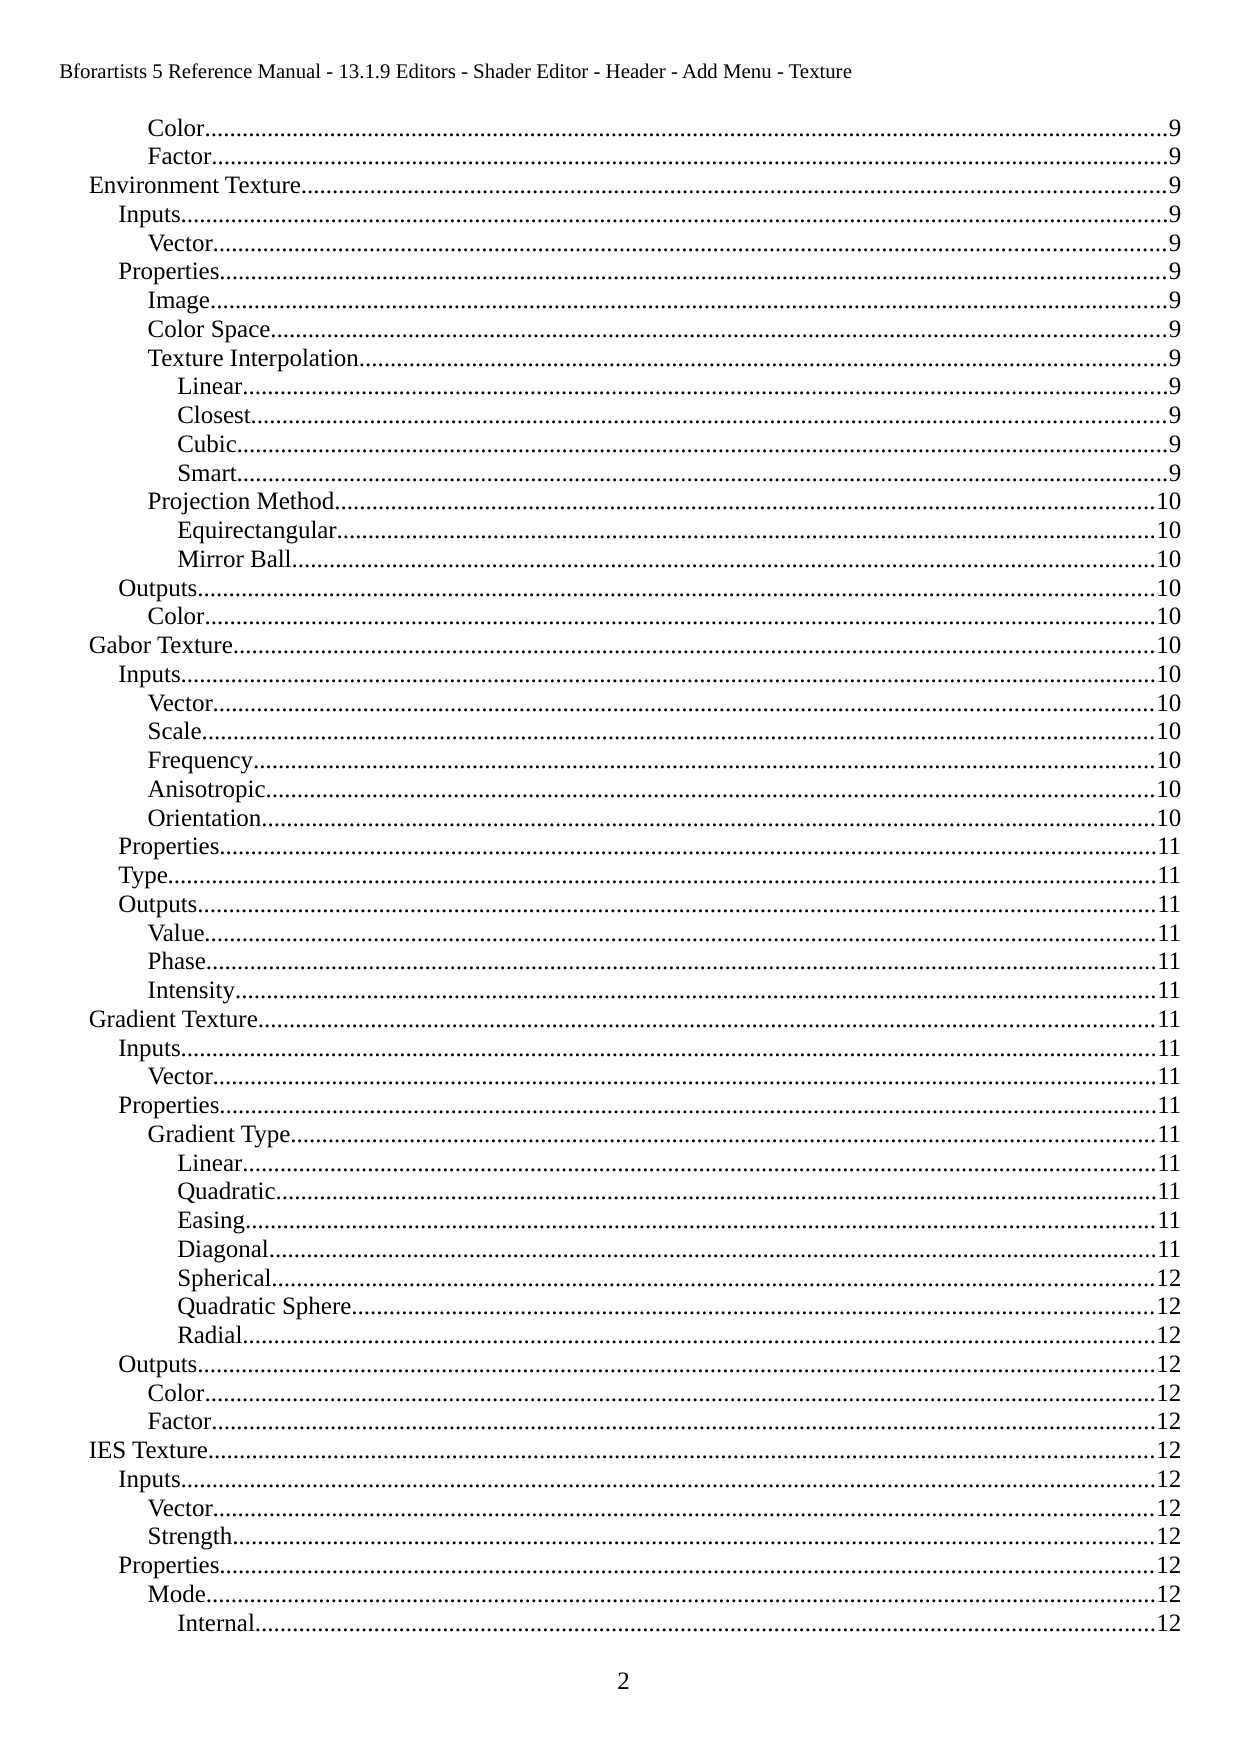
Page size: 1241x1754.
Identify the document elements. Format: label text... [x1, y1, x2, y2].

text Outputs 11 [118, 889, 1181, 918]
text Radial 12 [177, 1320, 1181, 1349]
text Gradient Type 11 [147, 1119, 1181, 1148]
text Vector 10 [147, 688, 1181, 716]
text Color 12 [147, 1378, 1181, 1406]
text Linear 9 [177, 371, 1181, 400]
text Properties 11 [118, 1090, 1181, 1119]
text Diagonal 11 [177, 1234, 1181, 1263]
text Smart 9 [177, 458, 1181, 486]
text Outputs 10 [118, 573, 1181, 601]
text Orientation 10 [147, 803, 1181, 831]
text Properties 12 [118, 1550, 1181, 1579]
text Quadratic 11 [177, 1176, 1181, 1205]
text Projection Method 10 [147, 486, 1181, 515]
text Environment Texture 9 [88, 170, 1181, 199]
text Texture Interpolation 9 [147, 343, 1181, 371]
text Easing 11 [177, 1205, 1181, 1234]
text Properties 11 [118, 831, 1181, 860]
text Mirror Ball 10 [177, 544, 1181, 573]
text Color Space 9 [147, 314, 1181, 343]
text Value 11 [147, 918, 1181, 946]
text Gabor Texture 10 [88, 630, 1181, 659]
text Inputs 9 [118, 199, 1181, 228]
text Factor 12 [147, 1406, 1181, 1435]
text Vector 12 [147, 1493, 1181, 1521]
text Strength 12 [147, 1521, 1181, 1550]
text Image 9 [147, 285, 1181, 314]
text Scale 10 [147, 716, 1181, 745]
text Factor 9 [147, 141, 1181, 170]
text Linear 11 [177, 1148, 1181, 1176]
text Inputs 12 [118, 1464, 1181, 1493]
text Inputs 10 [118, 659, 1181, 688]
text Spherical 12 [177, 1263, 1181, 1291]
text Type 11 [118, 860, 1181, 889]
text Internal 12 [177, 1608, 1181, 1636]
text IES Texture 12 [88, 1435, 1181, 1464]
text Quadratic Sphere 12 [177, 1291, 1181, 1320]
text Closest 9 [177, 400, 1181, 429]
text Intensity 11 [147, 975, 1181, 1004]
text Color 10 [147, 601, 1181, 630]
text Equirectangular 10 [177, 515, 1181, 544]
text Cubic 9 [177, 429, 1181, 458]
text Anisotropic 10 [147, 774, 1181, 803]
text Frequency 10 [147, 745, 1181, 774]
text Color 9 [147, 113, 1181, 141]
text Vector 11 [147, 1061, 1181, 1090]
text Vector 9 [147, 228, 1181, 256]
text Gradient Texture 11 [88, 1004, 1181, 1033]
text Inputs 11 [118, 1033, 1181, 1061]
text Mode 12 [147, 1579, 1181, 1608]
text Outputs 12 [118, 1349, 1181, 1378]
text Properties 9 [118, 256, 1181, 285]
text Phase 11 [147, 946, 1181, 975]
